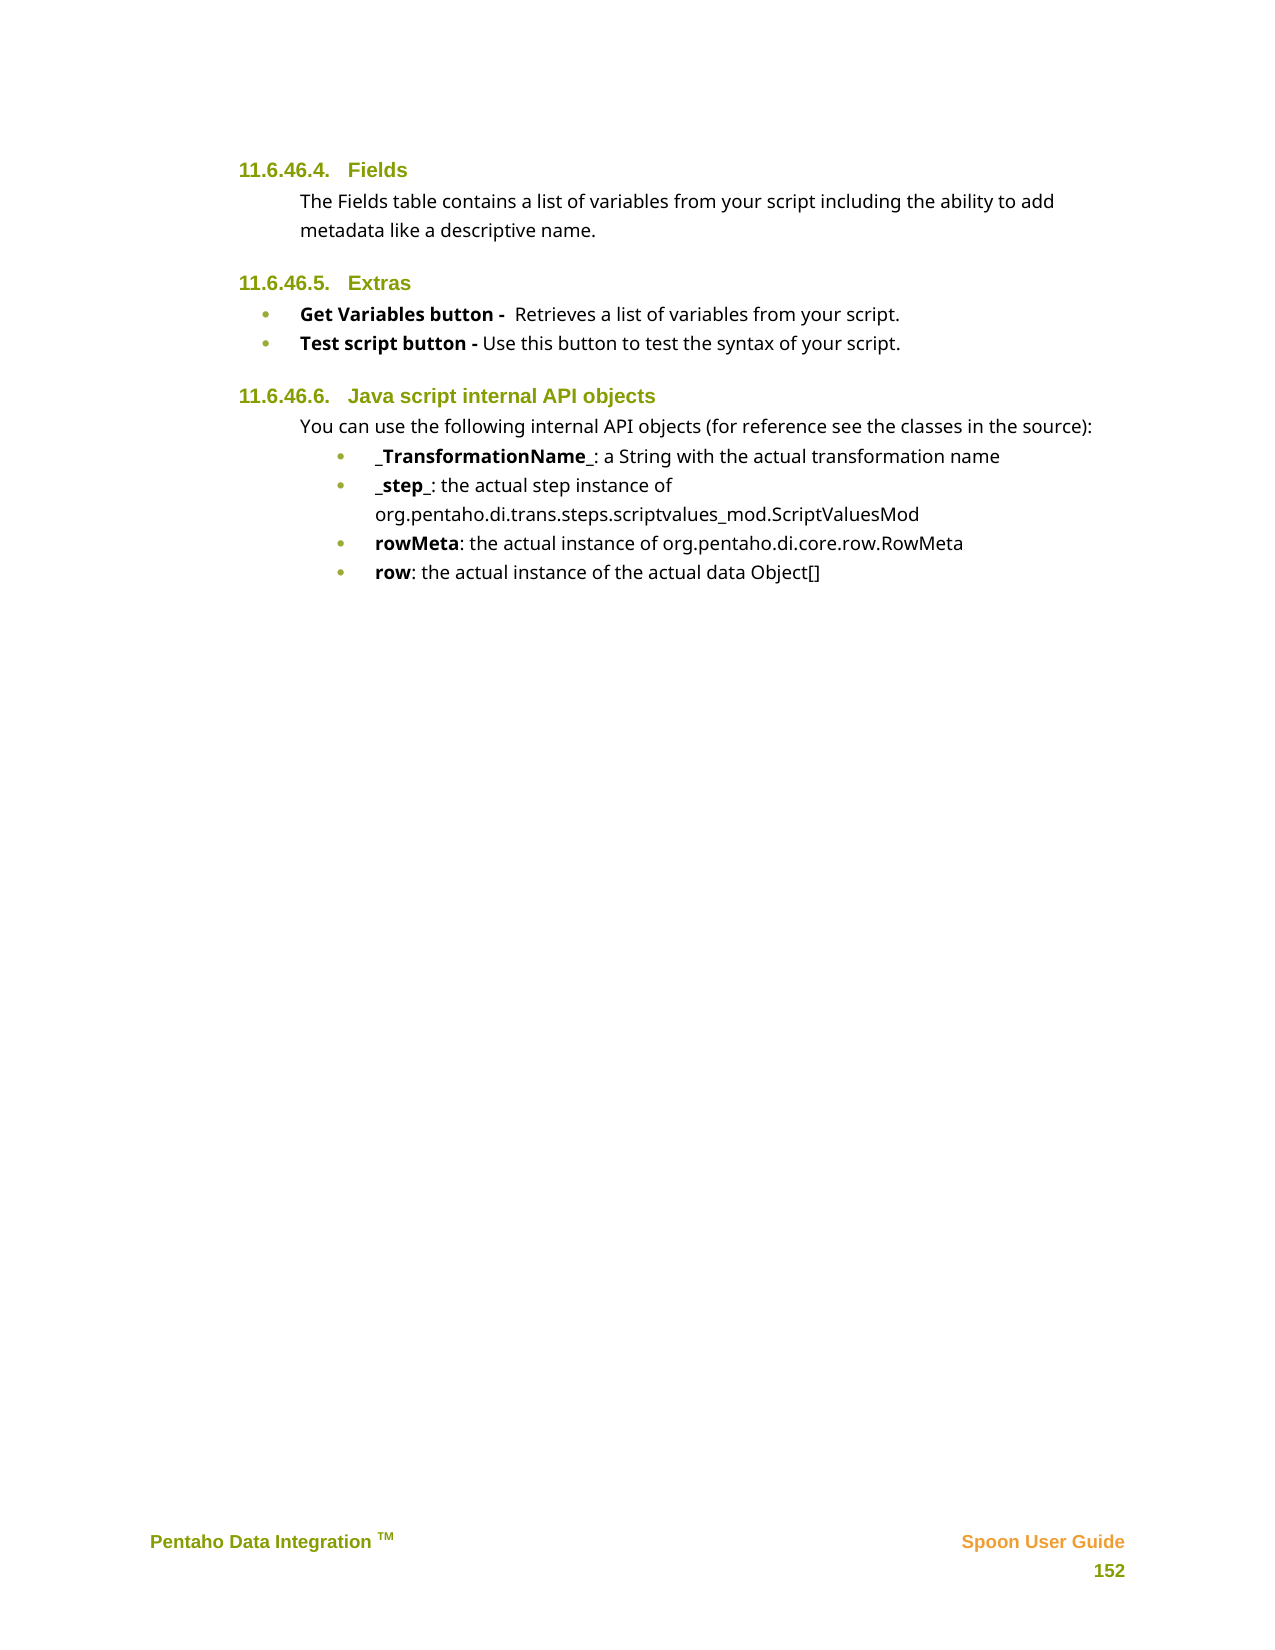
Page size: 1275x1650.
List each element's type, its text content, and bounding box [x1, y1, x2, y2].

list _TransformationName_: a String with the actual transformation name [337, 440, 1125, 469]
text You can use the following internal API objects (for reference see the classes in the source): [300, 411, 1125, 440]
list rowMeta: the actual instance of org.pentaho.di.core.row.RowMeta [337, 527, 1125, 556]
list _step_: the actual step instance of org.pentaho.di.trans.steps.scriptvalues_mod.ScriptValuesMod [337, 469, 1125, 527]
text The Fields table contains a list of variables from your script including the ability to add metadata like a descriptive name. [300, 185, 1125, 244]
list Get Variables button - Retrieves a list of variables from your script. [262, 298, 1125, 327]
subtitle Fields [239, 150, 1125, 185]
list row: the actual instance of the actual data Object[] [337, 556, 1125, 586]
subtitle Java script internal API objects [239, 375, 1125, 410]
subtitle Extras [239, 263, 1125, 297]
list Test script button - Use this button to test the syntax of your script. [262, 327, 1125, 356]
